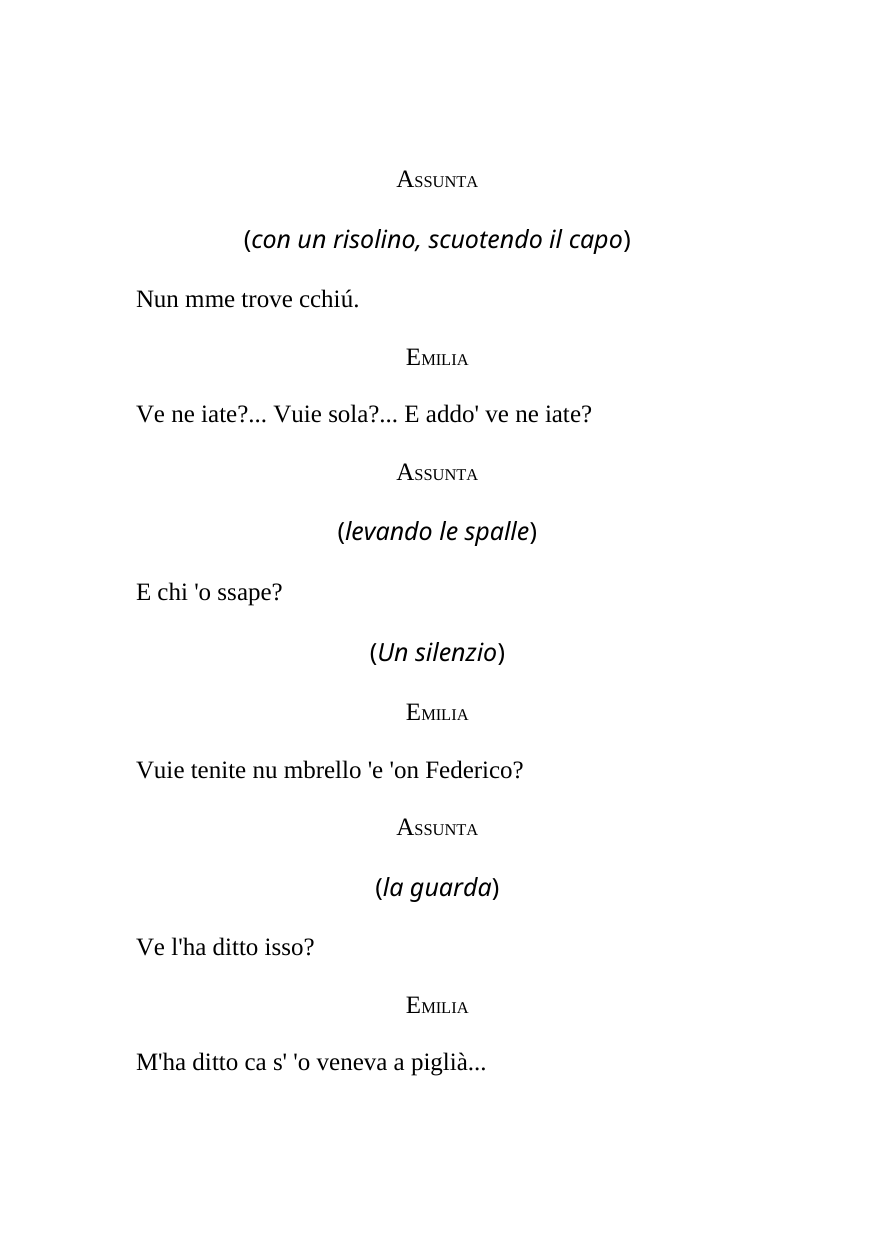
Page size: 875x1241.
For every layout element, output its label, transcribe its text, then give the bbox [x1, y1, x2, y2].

text E chi 'o ssape? [106, 577, 768, 606]
text (levando le spalle) [106, 514, 768, 548]
text (Un silenzio) [106, 634, 768, 668]
text Nun mme trove cchiú. [106, 284, 768, 313]
text Emilia [106, 990, 768, 1019]
text (la guarda) [106, 870, 768, 904]
text M'ha ditto ca s' 'o veneva a piglià... [106, 1047, 768, 1076]
text Emilia [106, 697, 768, 726]
text Assunta [106, 812, 768, 841]
text Vuie tenite nu mbrello 'e 'on Federico? [106, 755, 768, 783]
text Assunta [106, 164, 768, 192]
text Emilia [106, 342, 768, 370]
text Assunta [106, 457, 768, 485]
text (con un risolino, scuotendo il capo) [106, 221, 768, 255]
text Ve l'ha ditto isso? [106, 932, 768, 961]
text Ve ne iate?... Vuie sola?... E addo' ve ne iate? [106, 399, 768, 428]
